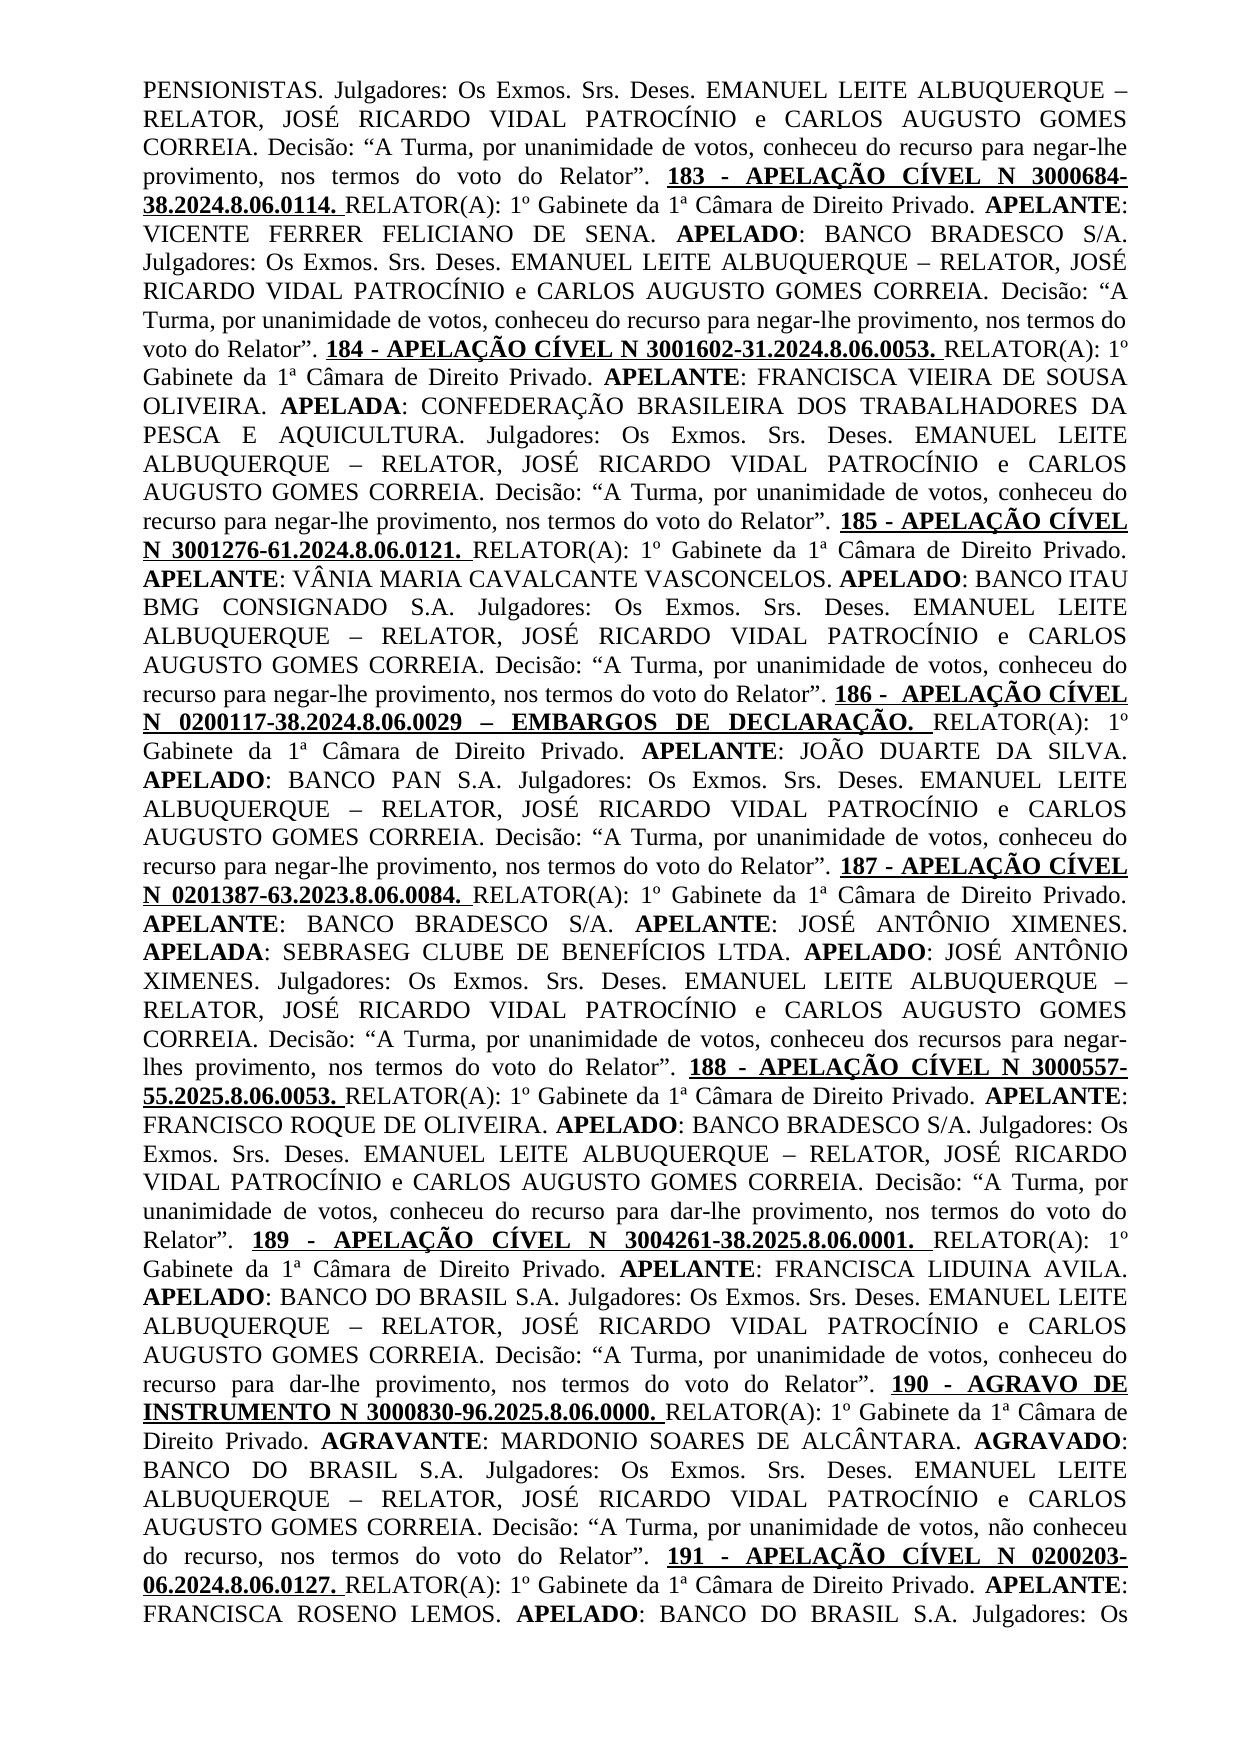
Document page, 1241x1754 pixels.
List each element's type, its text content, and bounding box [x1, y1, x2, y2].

text PENSIONISTAS. Julgadores: Os Exmos. Srs. Deses. EMANUEL LEITE ALBUQUERQUE – RELATOR, JOSÉ RICARDO VIDAL PATROCÍNIO e CARLOS AUGUSTO GOMES CORREIA. Decisão: “A Turma, por unanimidade de votos, conheceu do recurso para negar-lhe provimento, nos termos do voto do Relator”. 183 - APELAÇÃO CÍVEL N 3000684-38.2024.8.06.0114. RELATOR(A): 1º Gabinete da 1ª Câmara de Direito Privado. APELANTE: VICENTE FERRER FELICIANO DE SENA. APELADO: BANCO BRADESCO S/A. Julgadores: Os Exmos. Srs. Deses. EMANUEL LEITE ALBUQUERQUE – RELATOR, JOSÉ RICARDO VIDAL PATROCÍNIO e CARLOS AUGUSTO GOMES CORREIA. Decisão: “A Turma, por unanimidade de votos, conheceu do recurso para negar-lhe provimento, nos termos do voto do Relator”. 184 - APELAÇÃO CÍVEL N 3001602-31.2024.8.06.0053. RELATOR(A): 1º Gabinete da 1ª Câmara de Direito Privado. APELANTE: FRANCISCA VIEIRA DE SOUSA OLIVEIRA. APELADA: CONFEDERAÇÃO BRASILEIRA DOS TRABALHADORES DA PESCA E AQUICULTURA. Julgadores: Os Exmos. Srs. Deses. EMANUEL LEITE ALBUQUERQUE – RELATOR, JOSÉ RICARDO VIDAL PATROCÍNIO e CARLOS AUGUSTO GOMES CORREIA. Decisão: “A Turma, por unanimidade de votos, conheceu do recurso para negar-lhe provimento, nos termos do voto do Relator”. 185 - APELAÇÃO CÍVEL N 3001276-61.2024.8.06.0121. RELATOR(A): 1º Gabinete da 1ª Câmara de Direito Privado. APELANTE: VÂNIA MARIA CAVALCANTE VASCONCELOS. APELADO: BANCO ITAU BMG CONSIGNADO S.A. Julgadores: Os Exmos. Srs. Deses. EMANUEL LEITE ALBUQUERQUE – RELATOR, JOSÉ RICARDO VIDAL PATROCÍNIO e CARLOS AUGUSTO GOMES CORREIA. Decisão: “A Turma, por unanimidade de votos, conheceu do recurso para negar-lhe provimento, nos termos do voto do Relator”. 186 - APELAÇÃO CÍVEL N 0200117-38.2024.8.06.0029 – EMBARGOS DE DECLARAÇÃO. RELATOR(A): 1º Gabinete da 1ª Câmara de Direito Privado. APELANTE: JOÃO DUARTE DA SILVA. APELADO: BANCO PAN S.A. Julgadores: Os Exmos. Srs. Deses. EMANUEL LEITE ALBUQUERQUE – RELATOR, JOSÉ RICARDO VIDAL PATROCÍNIO e CARLOS AUGUSTO GOMES CORREIA. Decisão: “A Turma, por unanimidade de votos, conheceu do recurso para negar-lhe provimento, nos termos do voto do Relator”. 187 - APELAÇÃO CÍVEL N 0201387-63.2023.8.06.0084. RELATOR(A): 1º Gabinete da 1ª Câmara de Direito Privado. APELANTE: BANCO BRADESCO S/A. APELANTE: JOSÉ ANTÔNIO XIMENES. APELADA: SEBRASEG CLUBE DE BENEFÍCIOS LTDA. APELADO: JOSÉ ANTÔNIO XIMENES. Julgadores: Os Exmos. Srs. Deses. EMANUEL LEITE ALBUQUERQUE – RELATOR, JOSÉ RICARDO VIDAL PATROCÍNIO e CARLOS AUGUSTO GOMES CORREIA. Decisão: “A Turma, por unanimidade de votos, conheceu dos recursos para negar-lhes provimento, nos termos do voto do Relator”. 188 - APELAÇÃO CÍVEL N 3000557-55.2025.8.06.0053. RELATOR(A): 1º Gabinete da 1ª Câmara de Direito Privado. APELANTE: FRANCISCO ROQUE DE OLIVEIRA. APELADO: BANCO BRADESCO S/A. Julgadores: Os Exmos. Srs. Deses. EMANUEL LEITE ALBUQUERQUE – RELATOR, JOSÉ RICARDO VIDAL PATROCÍNIO e CARLOS AUGUSTO GOMES CORREIA. Decisão: “A Turma, por unanimidade de votos, conheceu do recurso para dar-lhe provimento, nos termos do voto do Relator”. 189 - APELAÇÃO CÍVEL N 3004261-38.2025.8.06.0001. RELATOR(A): 1º Gabinete da 1ª Câmara de Direito Privado. APELANTE: FRANCISCA LIDUINA AVILA. APELADO: BANCO DO BRASIL S.A. Julgadores: Os Exmos. Srs. Deses. EMANUEL LEITE ALBUQUERQUE – RELATOR, JOSÉ RICARDO VIDAL PATROCÍNIO e CARLOS AUGUSTO GOMES CORREIA. Decisão: “A Turma, por unanimidade de votos, conheceu do recurso para dar-lhe provimento, nos termos do voto do Relator”. 190 - AGRAVO DE INSTRUMENTO N 3000830-96.2025.8.06.0000. RELATOR(A): 1º Gabinete da 1ª Câmara de Direito Privado. AGRAVANTE: MARDONIO SOARES DE ALCÂNTARA. AGRAVADO: BANCO DO BRASIL S.A. Julgadores: Os Exmos. Srs. Deses. EMANUEL LEITE ALBUQUERQUE – RELATOR, JOSÉ RICARDO VIDAL PATROCÍNIO e CARLOS AUGUSTO GOMES CORREIA. Decisão: “A Turma, por unanimidade de votos, não conheceu do recurso, nos termos do voto do Relator”. 191 - APELAÇÃO CÍVEL N 0200203-06.2024.8.06.0127. RELATOR(A): 1º Gabinete da 1ª Câmara de Direito Privado. APELANTE: FRANCISCA ROSENO LEMOS. APELADO: BANCO DO BRASIL S.A. Julgadores: Os [143, 75, 1128, 1627]
